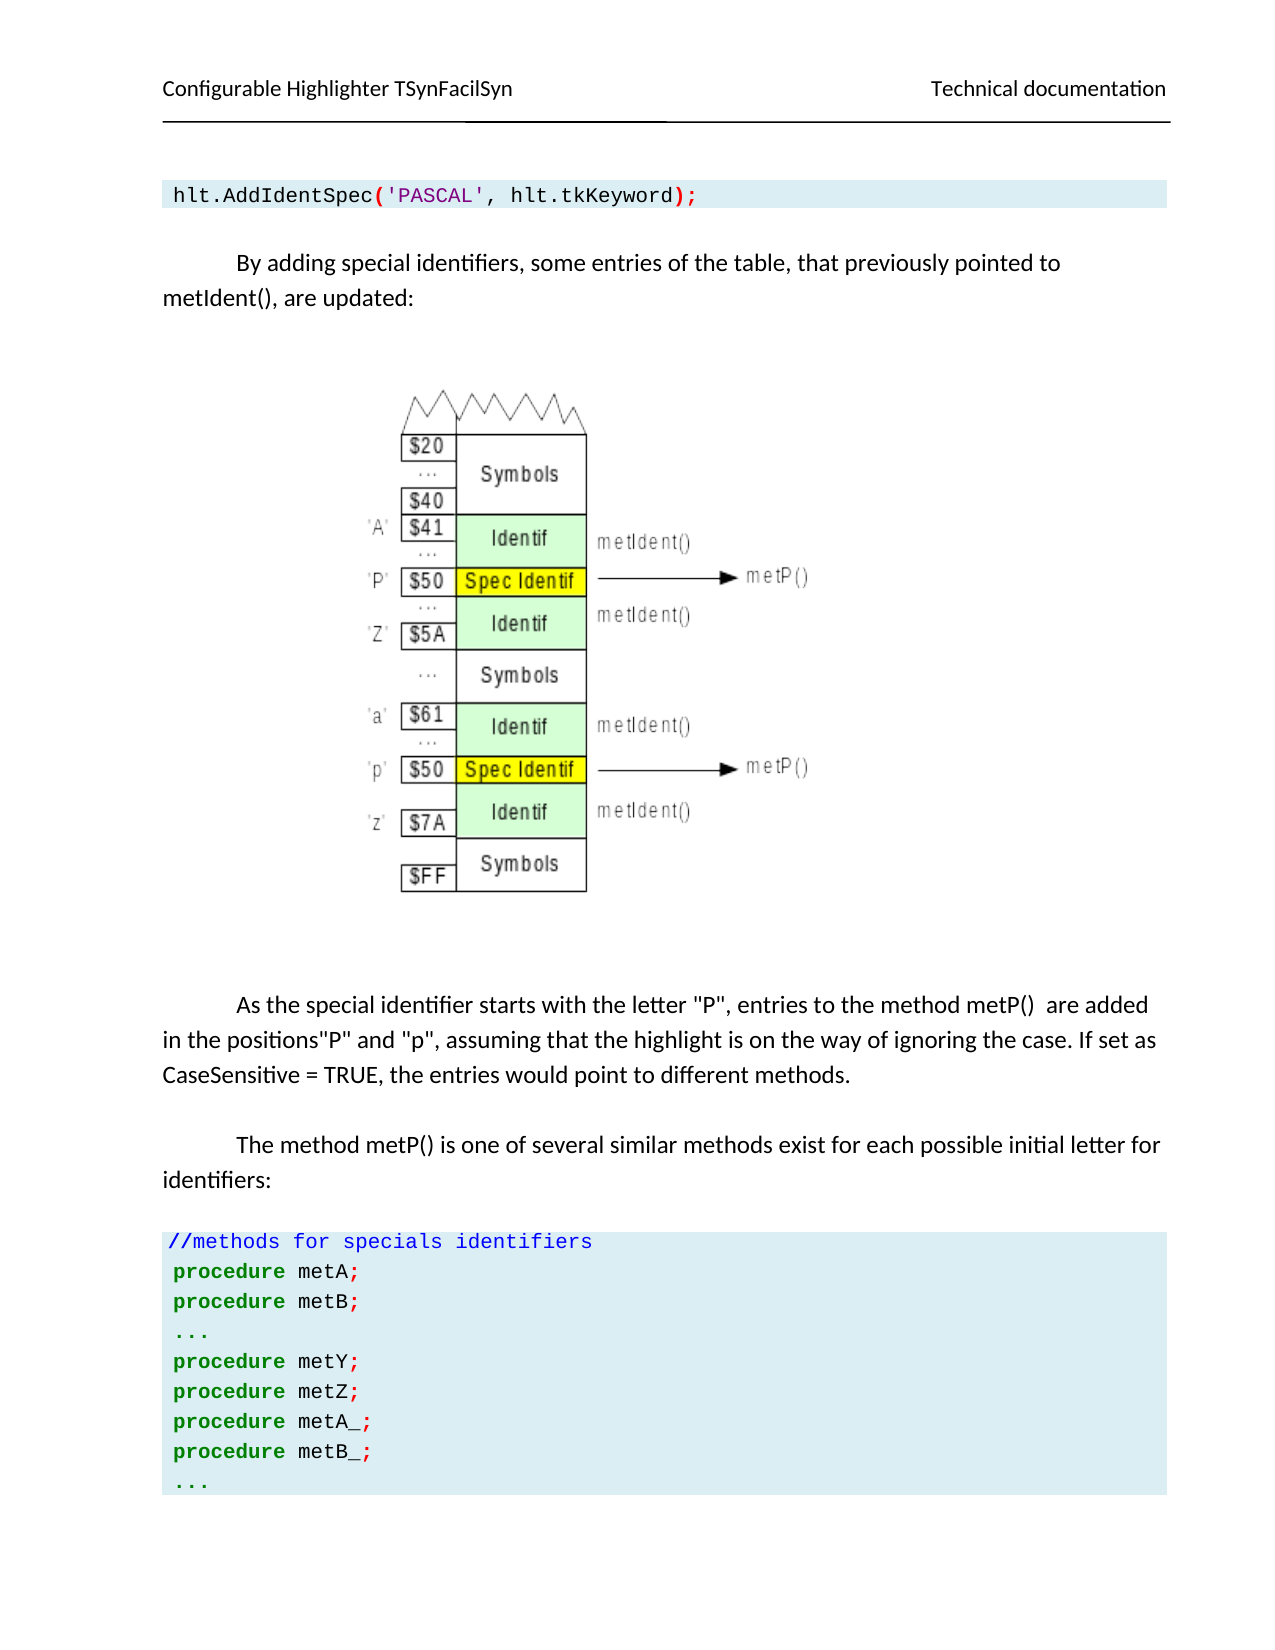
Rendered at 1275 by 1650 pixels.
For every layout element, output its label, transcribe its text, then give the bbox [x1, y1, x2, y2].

text By adding special identifiers, some entries of the table, that previously pointed to metIdent(), are updated: [162, 247, 1167, 312]
text procedure metA_; [162, 1412, 1167, 1435]
text ... [162, 1322, 1167, 1345]
text //methods for specials identifiers [162, 1232, 1167, 1255]
text procedure metY; [162, 1352, 1167, 1375]
text procedure metB_; [162, 1442, 1167, 1465]
text As the special identifier starts with the letter "P", entries to the method metP() are added in the positions"P" and "p", assuming that the highlight is on the way of ignoring the case. If set as CaseSensitive = TRUE, the entries would point to different methods. The method metP() is one of several similar methods exist for each possible initial letter for identifiers: [162, 989, 1167, 1195]
text hlt.AddIdentSpec('PASCAL', hlt.tkKeyword); [162, 180, 1167, 208]
text procedure metA; [162, 1262, 1167, 1285]
text procedure metB; [162, 1292, 1167, 1315]
text procedure metZ; [162, 1382, 1167, 1405]
text ... [162, 1472, 1167, 1495]
